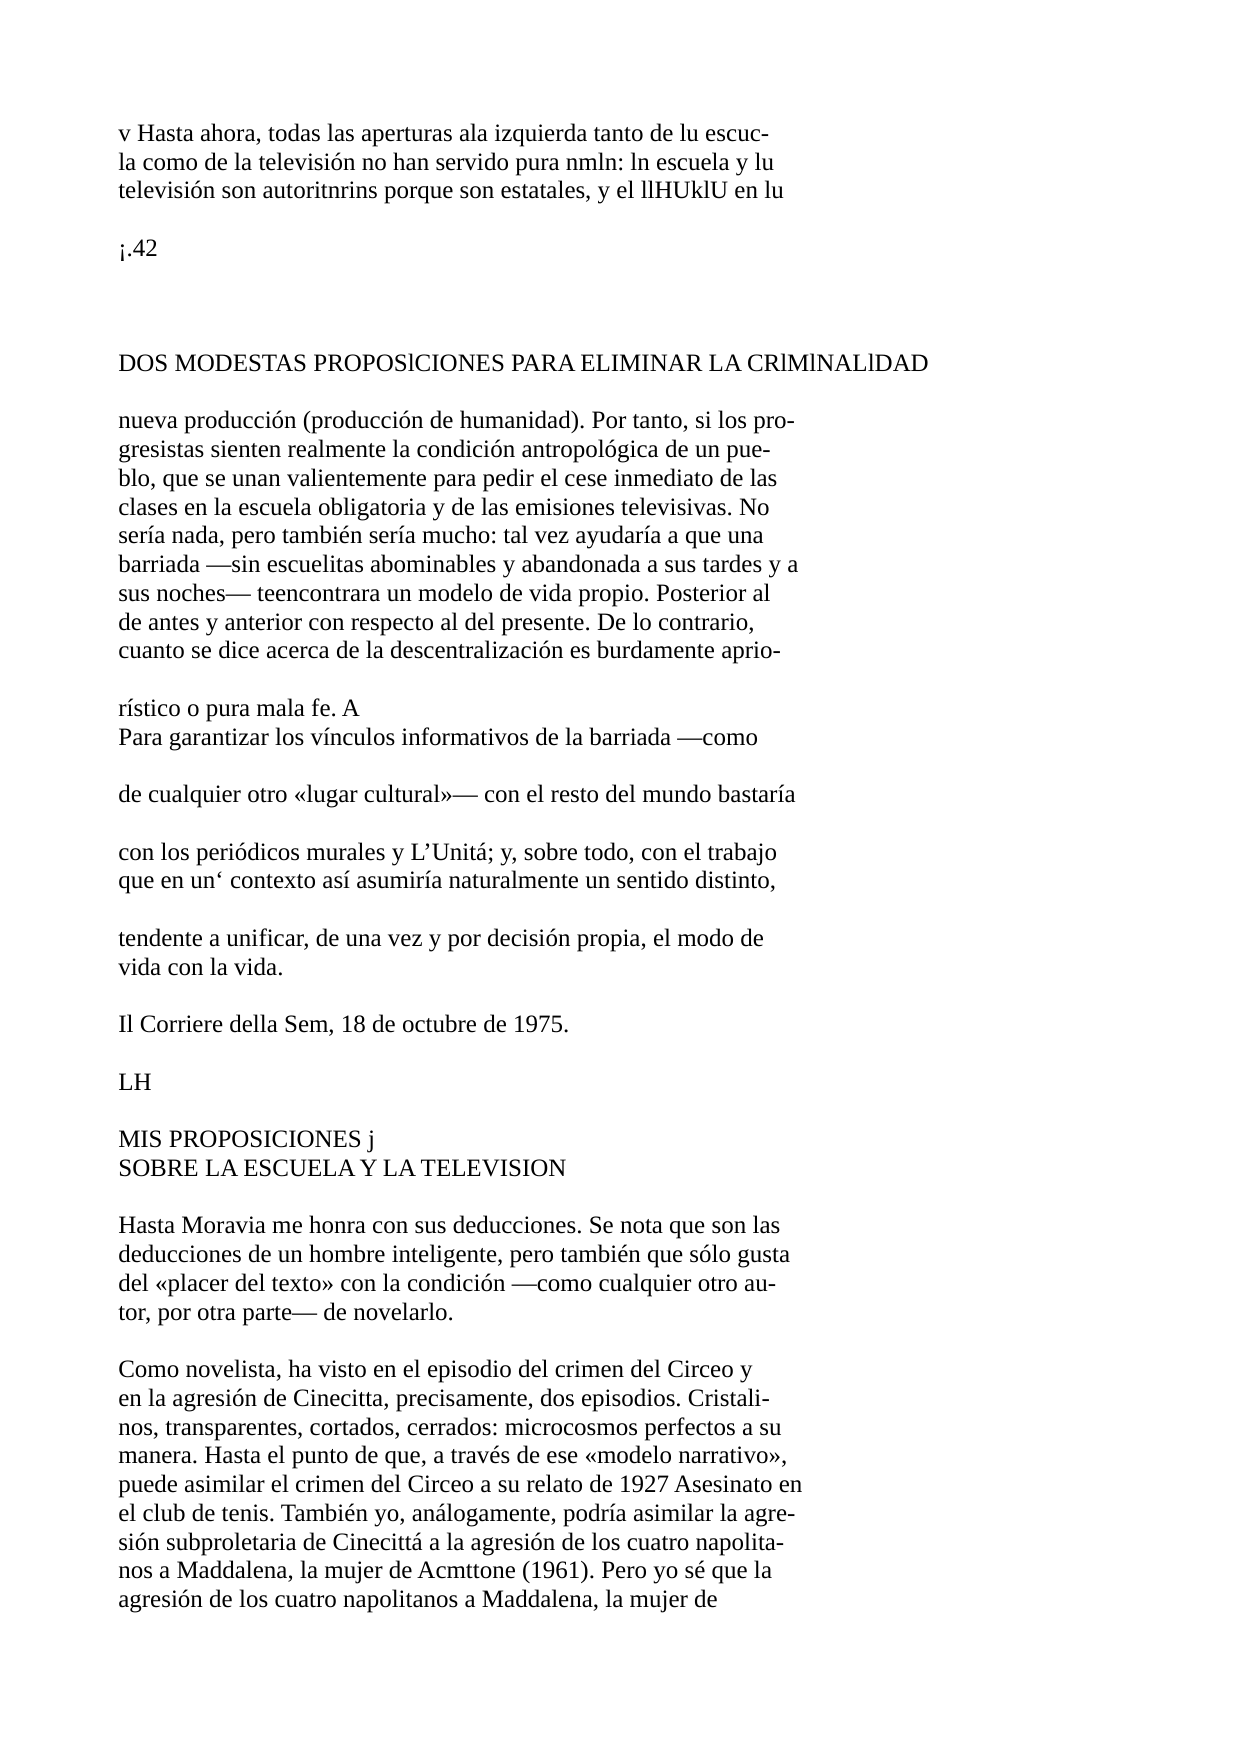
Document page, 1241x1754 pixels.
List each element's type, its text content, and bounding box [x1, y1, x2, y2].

text Para garantizar los vínculos informativos de la barriada —como [118, 722, 1122, 751]
text v Hasta ahora, todas las aperturas ala izquierda tanto de lu escuc- [118, 118, 1122, 147]
text nueva producción (producción de humanidad). Por tanto, si los pro- [118, 406, 1122, 434]
text barriada —sin escuelitas abominables y abandonada a sus tardes y a [118, 549, 1122, 578]
text LH [118, 1067, 1122, 1096]
text del «placer del texto» con la condición —como cualquier otro au- [118, 1268, 1122, 1297]
text blo, que se unan valientemente para pedir el cese inmediato de las [118, 463, 1122, 492]
text Il Corriere della Sem, 18 de octubre de 1975. [118, 1009, 1122, 1038]
text de cualquier otro «lugar cultural»— con el resto del mundo bastaría [118, 779, 1122, 808]
text Como novelista, ha visto en el episodio del crimen del Circeo y [118, 1354, 1122, 1383]
text clases en la escuela obligatoria y de las emisiones televisivas. No [118, 492, 1122, 521]
text el club de tenis. También yo, análogamente, podría asimilar la agre- [118, 1498, 1122, 1527]
text SOBRE LA ESCUELA Y LA TELEVISION [118, 1153, 1122, 1182]
text agresión de los cuatro napolitanos a Maddalena, la mujer de [118, 1584, 1122, 1613]
text de antes y anterior con respecto al del presente. De lo contrario, [118, 607, 1122, 636]
text vida con la vida. [118, 952, 1122, 981]
text Hasta Moravia me honra con sus deducciones. Se nota que son las [118, 1211, 1122, 1239]
text que en un‘ contexto así asumiría naturalmente un sentido distinto, [118, 866, 1122, 894]
text sería nada, pero también sería mucho: tal vez ayudaría a que una [118, 521, 1122, 549]
text en la agresión de Cinecitta, precisamente, dos episodios. Cristali- [118, 1383, 1122, 1412]
text tendente a unificar, de una vez y por decisión propia, el modo de [118, 923, 1122, 952]
text sión subproletaria de Cinecittá a la agresión de los cuatro napolita- [118, 1527, 1122, 1556]
text MIS PROPOSICIONES j [118, 1124, 1122, 1153]
text cuanto se dice acerca de la descentralización es burdamente aprio- [118, 636, 1122, 664]
text nos a Maddalena, la mujer de Acmttone (1961). Pero yo sé que la [118, 1556, 1122, 1584]
text gresistas sienten realmente la condición antropológica de un pue- [118, 434, 1122, 463]
text DOS MODESTAS PROPOSlCIONES PARA ELIMINAR LA CRlMlNALlDAD [118, 348, 1122, 377]
text puede asimilar el crimen del Circeo a su relato de 1927 Asesinato en [118, 1469, 1122, 1498]
text la como de la televisión no han servido pura nmln: ln escuela y lu [118, 147, 1122, 176]
text manera. Hasta el punto de que, a través de ese «modelo narrativo», [118, 1441, 1122, 1469]
text televisión son autoritnrins porque son estatales, y el llHUklU en lu [118, 176, 1122, 204]
text sus noches— teencontrara un modelo de vida propio. Posterior al [118, 578, 1122, 607]
text rístico o pura mala fe. A [118, 693, 1122, 722]
text tor, por otra parte— de novelarlo. [118, 1297, 1122, 1326]
text ¡.42 [118, 233, 1122, 262]
text deducciones de un hombre inteligente, pero también que sólo gusta [118, 1239, 1122, 1268]
text con los periódicos murales y L’Unitá; y, sobre todo, con el trabajo [118, 837, 1122, 866]
text nos, transparentes, cortados, cerrados: microcosmos perfectos a su [118, 1412, 1122, 1441]
